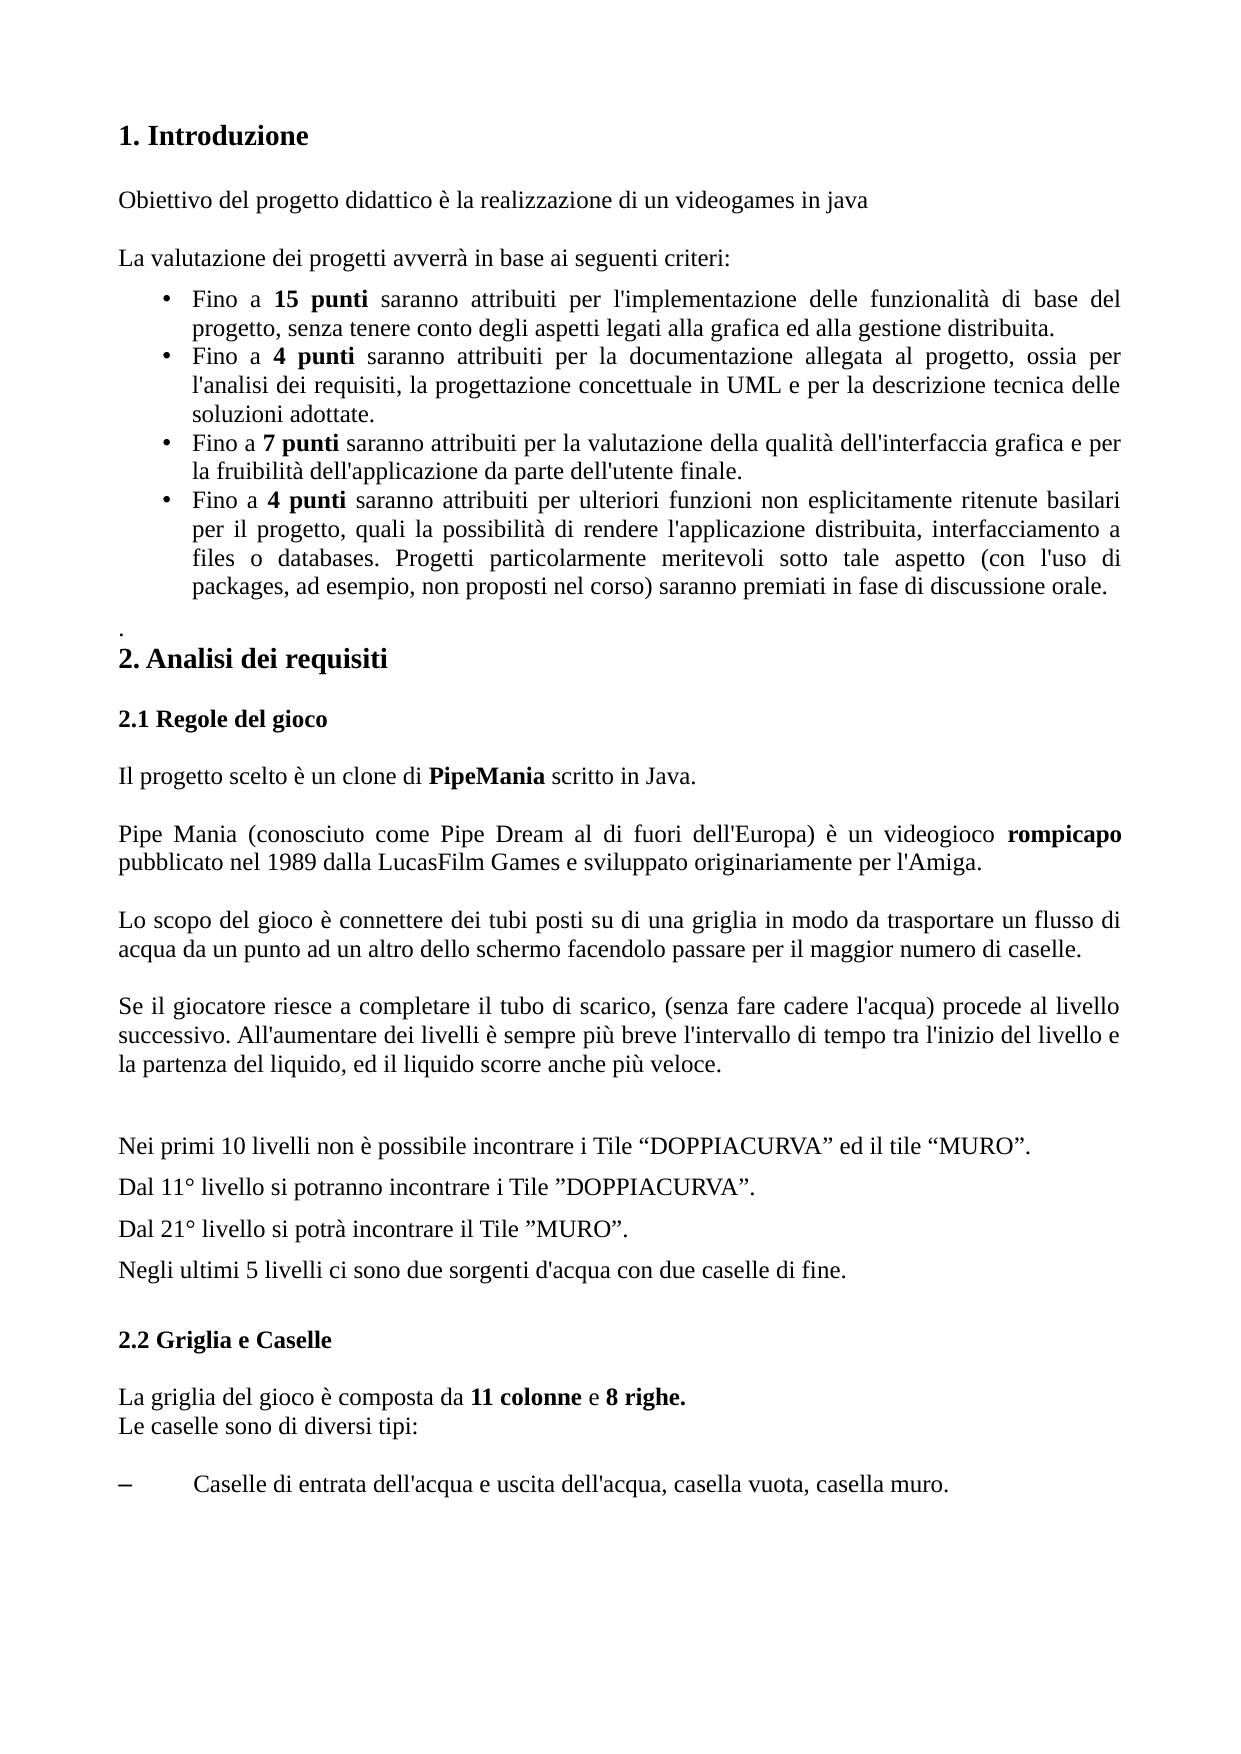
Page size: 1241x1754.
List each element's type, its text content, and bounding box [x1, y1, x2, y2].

list Fino a 7 punti saranno attribuiti per la valutazione della qualità dell'interfaccia grafica e per la fruibilità dell'applicazione da parte dell'utente finale. [162, 428, 1122, 485]
list Caselle di entrata dell'acqua e uscita dell'acqua, casella vuota, casella muro. [118, 1469, 1122, 1497]
text Il progetto scelto è un clone di PipeMania scritto in Java. [118, 761, 1122, 790]
text 2.1 Regole del gioco [118, 704, 1122, 732]
text Nei primi 10 livelli non è possibile incontrare i Tile “DOPPIACURVA” ed il tile “MURO”. [118, 1131, 1122, 1160]
list 2.2 Griglia e Caselle [118, 1325, 1122, 1354]
text Negli ultimi 5 livelli ci sono due sorgenti d'acqua con due caselle di fine. [118, 1255, 1122, 1284]
text Se il giocatore riesce a completare il tubo di scarico, (senza fare cadere l'acqua) procede al livello successivo. All'aumentare dei livelli è sempre più breve l'intervallo di tempo tra l'inizio del livello e la partenza del liquido, ed il liquido scorre anche più veloce. [118, 991, 1122, 1077]
text Pipe Mania (conosciuto come Pipe Dream al di fuori dell'Europa) è un videogioco rompicapo pubblicato nel 1989 dalla LucasFilm Games e sviluppato originariamente per l'Amiga. [118, 819, 1122, 876]
list Fino a 4 punti saranno attribuiti per ulteriori funzioni non esplicitamente ritenute basilari per il progetto, quali la possibilità di rendere l'applicazione distribuita, interfacciamento a files o databases. Progetti particolarmente meritevoli sotto tale aspetto (con l'uso di packages, ad esempio, non proposti nel corso) saranno premiati in fase di discussione orale. [162, 485, 1122, 600]
text Dal 21° livello si potrà incontrare il Tile ”MURO”. [118, 1214, 1122, 1242]
list Fino a 4 punti saranno attribuiti per la documentazione allegata al progetto, ossia per l'analisi dei requisiti, la progettazione concettuale in UML e per la descrizione tecnica delle soluzioni adottate. [162, 341, 1122, 428]
list Fino a 15 punti saranno attribuiti per l'implementazione delle funzionalità di base del progetto, senza tenere conto degli aspetti legati alla grafica ed alla gestione distribuita. [162, 284, 1122, 341]
text Obiettivo del progetto didattico è la realizzazione di un videogames in java [118, 185, 1122, 214]
text Lo scopo del gioco è connettere dei tubi posti su di una griglia in modo da trasportare un flusso di acqua da un punto ad un altro dello schermo facendolo passare per il maggior numero di caselle. [118, 905, 1122, 962]
text La griglia del gioco è composta da 11 colonne e 8 righe. [118, 1382, 1122, 1411]
text Le caselle sono di diversi tipi: [118, 1411, 1122, 1440]
text . [118, 613, 1122, 641]
list 2. Analisi dei requisiti [118, 641, 1122, 675]
text Dal 11° livello si potranno incontrare i Tile ”DOPPIACURVA”. [118, 1172, 1122, 1201]
text La valutazione dei progetti avverrà in base ai seguenti criteri: [118, 243, 1122, 271]
text 1. Introduzione [118, 118, 1122, 152]
